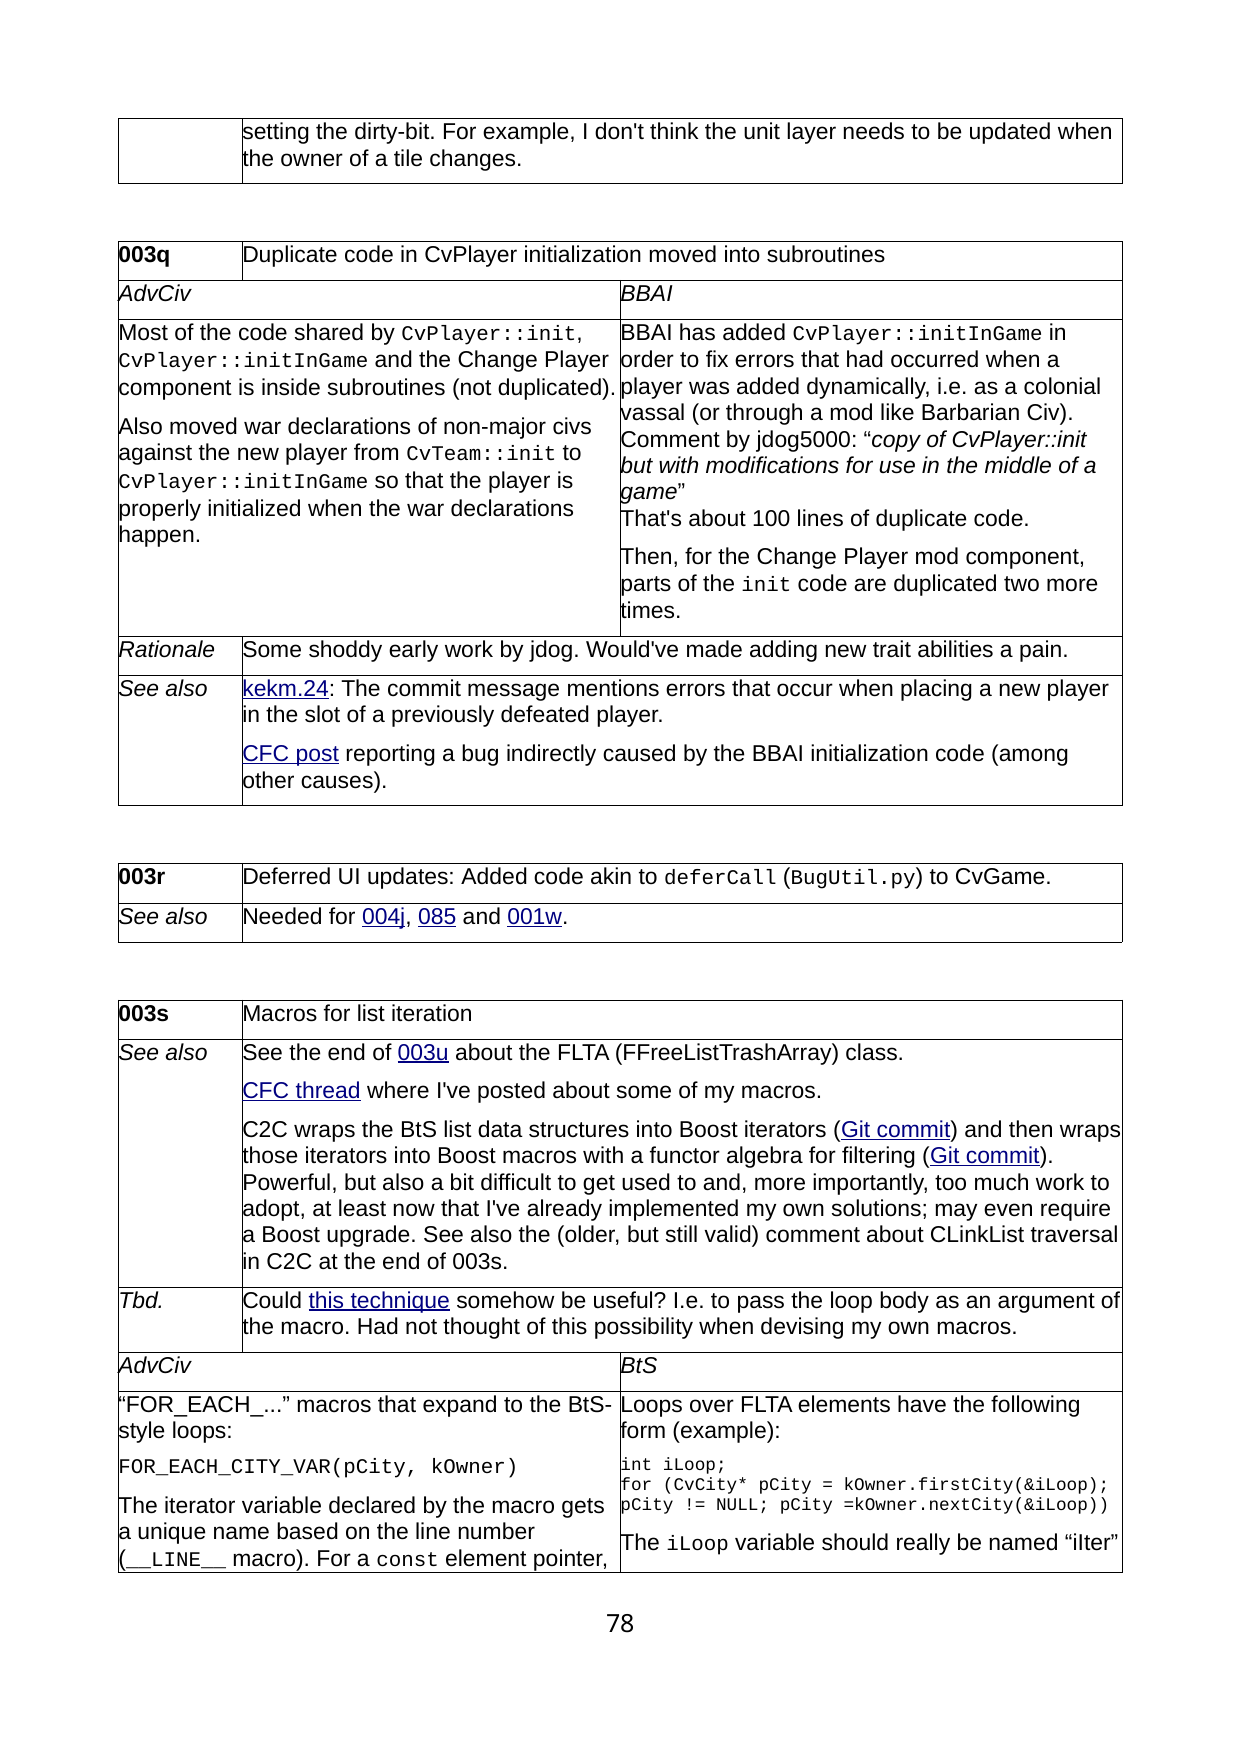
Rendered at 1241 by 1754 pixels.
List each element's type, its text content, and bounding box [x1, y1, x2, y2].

table_cell AdvCiv [119, 1353, 620, 1391]
table_cell BtS [621, 1353, 1122, 1391]
table_header Macros for list iteration [243, 1001, 1122, 1038]
table_cell Needed for 004j, 085 and 001w. [243, 904, 1122, 942]
table_cell Could this technique somehow be useful? I.e. to pass the loop body as an argument of the macro. Had not thought of this possibility when devising my own macros. [243, 1288, 1122, 1352]
table_cell Tbd. [119, 1288, 242, 1352]
table_cell BBAI has added CvPlayer::initInGame in order to fix errors that had occurred when a player was added dynamically, i.e. as a colonial vassal (or through a mod like Barbarian Civ). Comment by jdog5000: “copy of CvPlayer::init but with modifications for use in the middle of a game” That's about 100 lines of duplicate code. Then, for the Change Player mod component, parts of the init code are duplicated two more times. [621, 320, 1122, 636]
table_cell setting the dirty-bit. For example, I don't think the unit layer needs to be updated when the owner of a tile changes. [243, 119, 1122, 183]
table_header Duplicate code in CvPlayer initialization moved into subroutines [243, 242, 1122, 280]
table_cell AdvCiv [119, 281, 620, 319]
table_cell kekm.24: The commit message mentions errors that occur when placing a new player in the slot of a previously defeated player. CFC post reporting a bug indirectly caused by the BBAI initialization code (among other causes). [243, 676, 1122, 805]
table_cell “FOR_EACH_...” macros that expand to the BtS-style loops: FOR_EACH_CITY_VAR(pCity, kOwner) The iterator variable declared by the macro gets a unique name based on the line number (__LINE__ macro). For a const element pointer, [119, 1392, 620, 1572]
table_header Deferred UI updates: Added code akin to deferCall (BugUtil.py) to CvGame. [243, 864, 1122, 903]
table_cell See the end of 003u about the FLTA (FFreeListTrashArray) class. CFC thread where I've posted about some of my macros. C2C wraps the BtS list data structures into Boost iterators (Git commit) and then wraps those iterators into Boost macros with a functor algebra for filtering (Git commit). Powerful, but also a bit difficult to get used to and, more importantly, too much work to adopt, at least now that I've already implemented my own solutions; may even require a Boost upgrade. See also the (older, but still valid) comment about CLinkList traversal in C2C at the end of 003s. [243, 1040, 1122, 1287]
table_cell Some shoddy early work by jdog. Would've made adding new trait abilities a pain. [243, 637, 1122, 675]
table_header 003s [119, 1001, 242, 1038]
table_cell BBAI [621, 281, 1122, 319]
table_cell [119, 119, 242, 183]
table_header 003q [119, 242, 242, 280]
table_header 003r [119, 864, 242, 903]
table_cell See also [119, 1040, 242, 1287]
table_cell Most of the code shared by CvPlayer::init, CvPlayer::initInGame and the Change Player component is inside subroutines (not duplicated). Also moved war declarations of non-major civs against the new player from CvTeam::init to CvPlayer::initInGame so that the player is properly initialized when the war declarations happen. [119, 320, 620, 636]
table_cell Rationale [119, 637, 242, 675]
table_cell See also [119, 904, 242, 942]
table_cell Loops over FLTA elements have the following form (example): int iLoop; for (CvCity* pCity = kOwner.firstCity(&iLoop); pCity != NULL; pCity =kOwner.nextCity(&iLoop)) The iLoop variable should really be named “iIter” [621, 1392, 1122, 1572]
table_cell See also [119, 676, 242, 805]
